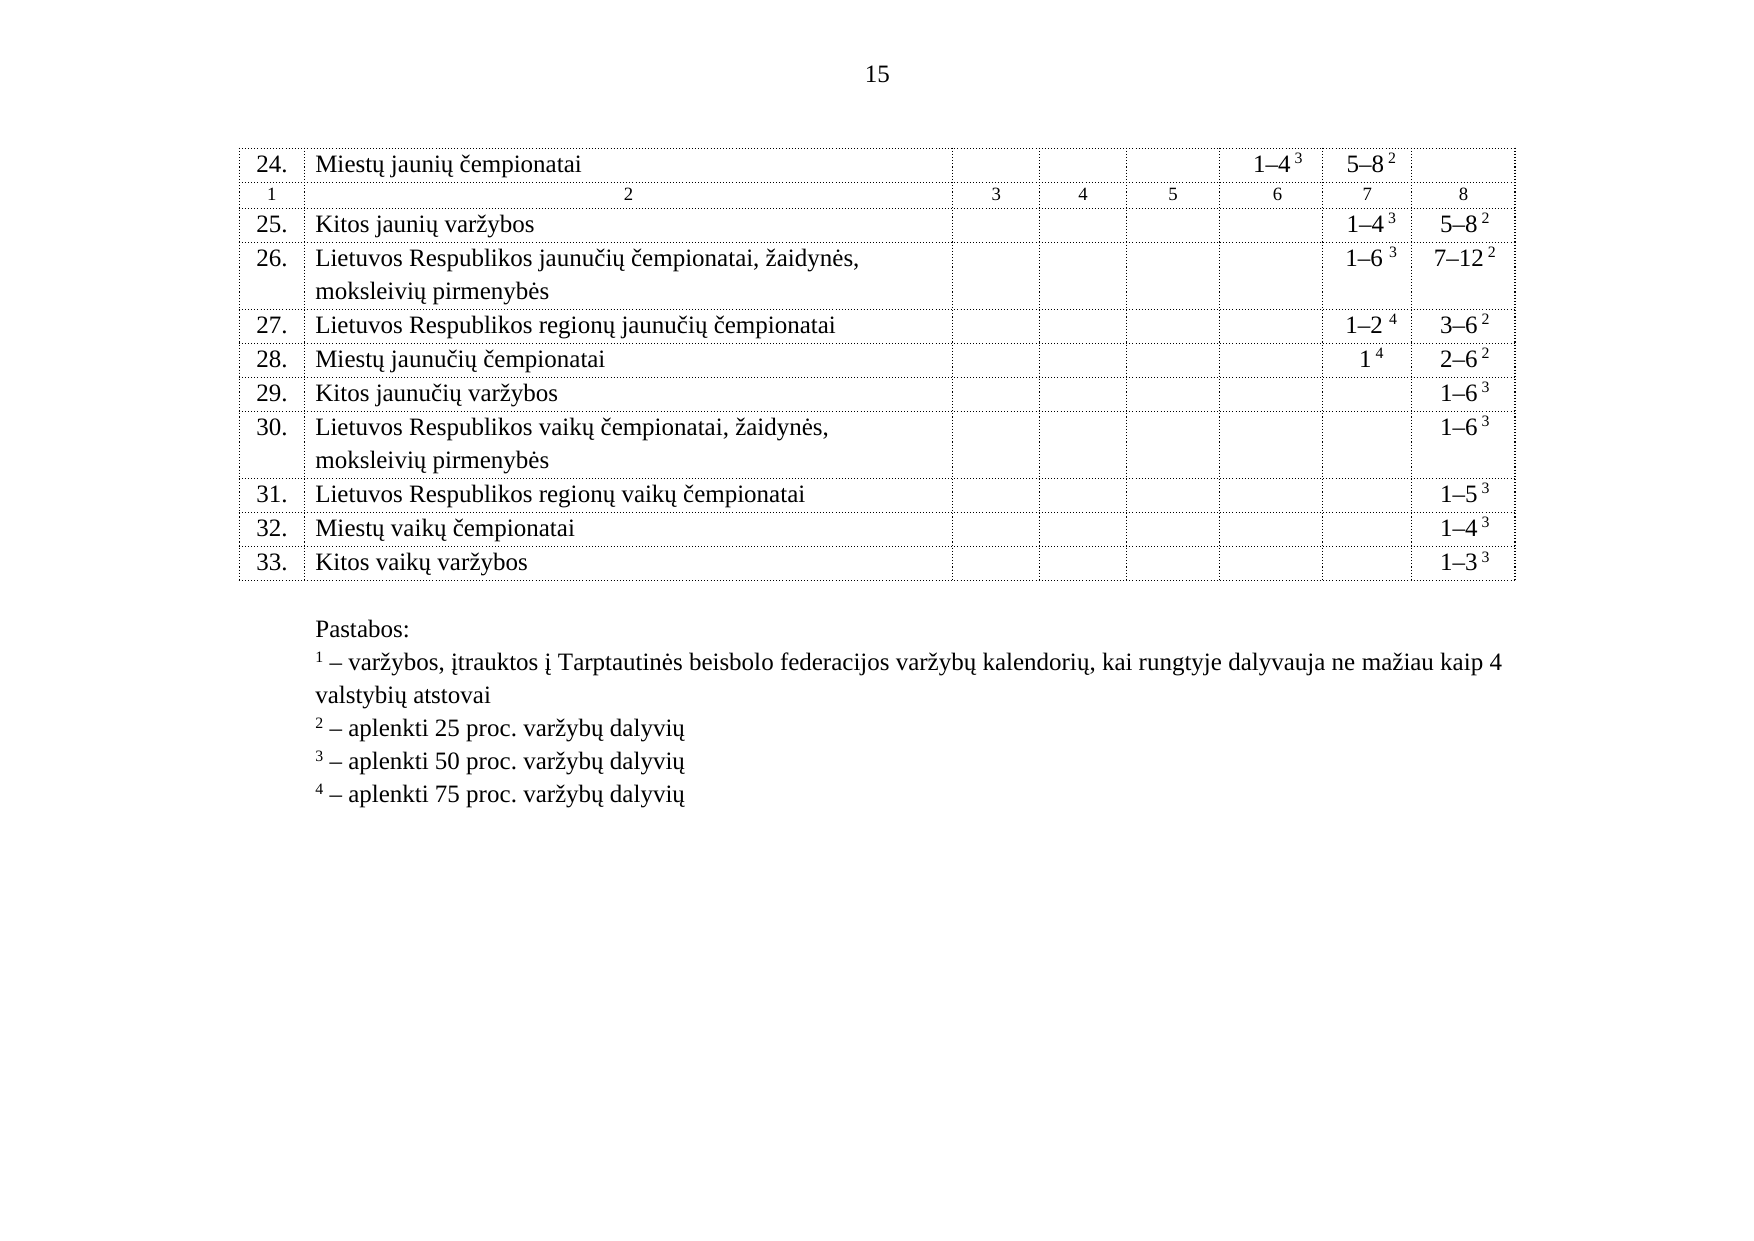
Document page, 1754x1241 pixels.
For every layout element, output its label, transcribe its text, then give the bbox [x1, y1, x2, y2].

table_cell 7 [1323, 182, 1411, 208]
table_cell 1–6 3 [1411, 411, 1515, 478]
table_cell [1323, 546, 1411, 580]
table_cell 27. [239, 309, 304, 343]
table_cell Lietuvos Respublikos regionų jaunučių čempionatai [304, 309, 953, 343]
table_cell [239, 580, 304, 614]
table_cell [1126, 512, 1219, 546]
table_cell 30. [239, 411, 304, 478]
table_cell 4 [1039, 182, 1126, 208]
table_cell [953, 512, 1039, 546]
table_cell 5–8 2 [1323, 148, 1411, 182]
table_cell [1039, 242, 1126, 309]
table_cell 26. [239, 242, 304, 309]
table_cell Miestų jaunių čempionatai [304, 148, 953, 182]
table_cell [953, 411, 1039, 478]
table_cell 25. [239, 208, 304, 242]
table_cell 3–6 2 [1411, 309, 1515, 343]
table_cell [1323, 411, 1411, 478]
table_cell [1126, 148, 1219, 182]
table_cell 1–6 3 [1411, 377, 1515, 411]
table_cell 1–6 3 [1323, 242, 1411, 309]
table_cell 5–8 2 [1411, 208, 1515, 242]
table_cell [1039, 343, 1126, 377]
table_cell Kitos vaikų varžybos [304, 546, 953, 580]
table_cell Lietuvos Respublikos jaunučių čempionatai, žaidynės, moksleivių pirmenybės [304, 242, 953, 309]
table_cell [1039, 148, 1126, 182]
table_cell [1323, 512, 1411, 546]
table_cell [1411, 148, 1515, 182]
table_cell [1220, 546, 1323, 580]
table_cell [953, 309, 1039, 343]
table_cell [1220, 242, 1323, 309]
table_cell 5 [1126, 182, 1219, 208]
table_cell [304, 580, 1515, 614]
table_cell [953, 377, 1039, 411]
table_cell [1126, 411, 1219, 478]
table_cell 3 [953, 182, 1039, 208]
table_cell [953, 546, 1039, 580]
table_cell [1323, 377, 1411, 411]
table_cell [1039, 411, 1126, 478]
table_cell 24. [239, 148, 304, 182]
table_cell [1126, 478, 1219, 512]
table_cell [1220, 377, 1323, 411]
table_cell [1126, 377, 1219, 411]
table_cell [1220, 512, 1323, 546]
table_cell [1220, 411, 1323, 478]
table_cell [1039, 478, 1126, 512]
table_cell 2–6 2 [1411, 343, 1515, 377]
table_cell 8 [1411, 182, 1515, 208]
table_cell Miestų vaikų čempionatai [304, 512, 953, 546]
table_cell [239, 614, 304, 812]
table_cell [1039, 208, 1126, 242]
table_cell Miestų jaunučių čempionatai [304, 343, 953, 377]
table_cell [1220, 208, 1323, 242]
table_cell 28. [239, 343, 304, 377]
table_cell [953, 478, 1039, 512]
table_cell [1039, 512, 1126, 546]
table_cell 7–12 2 [1411, 242, 1515, 309]
table_cell [1126, 242, 1219, 309]
table_cell 31. [239, 478, 304, 512]
table_cell 32. [239, 512, 304, 546]
table_cell Lietuvos Respublikos vaikų čempionatai, žaidynės, moksleivių pirmenybės [304, 411, 953, 478]
table_cell 1–5 3 [1411, 478, 1515, 512]
table_cell Kitos jaunių varžybos [304, 208, 953, 242]
table_cell Pastabos: 1 – varžybos, įtrauktos į Tarptautinės beisbolo federacijos varžybų kalendorių, kai rungtyje dalyvauja ne mažiau kaip 4 valstybių atstovai 2 – aplenkti 25 proc. varžybų dalyvių 3 – aplenkti 50 proc. varžybų dalyvių 4 – aplenkti 75 proc. varžybų dalyvių [304, 614, 1515, 812]
table_cell [1039, 546, 1126, 580]
table_cell [1126, 208, 1219, 242]
table_cell [953, 208, 1039, 242]
table_cell [1220, 478, 1323, 512]
table_cell 2 [304, 182, 953, 208]
table_cell 33. [239, 546, 304, 580]
table_cell [1039, 377, 1126, 411]
table_cell 29. [239, 377, 304, 411]
table_cell Kitos jaunučių varžybos [304, 377, 953, 411]
table_cell [1220, 309, 1323, 343]
table_cell [1220, 343, 1323, 377]
table_cell 1–4 3 [1220, 148, 1323, 182]
table_cell 1–3 3 [1411, 546, 1515, 580]
table_cell [953, 148, 1039, 182]
table_cell Lietuvos Respublikos regionų vaikų čempionatai [304, 478, 953, 512]
table_cell [1126, 546, 1219, 580]
table_cell 1 4 [1323, 343, 1411, 377]
table_cell [953, 343, 1039, 377]
table_cell 1–4 3 [1323, 208, 1411, 242]
table_cell [1039, 309, 1126, 343]
table_cell [1126, 309, 1219, 343]
table_cell 1–2 4 [1323, 309, 1411, 343]
table_cell 1 [239, 182, 304, 208]
table_cell 1–4 3 [1411, 512, 1515, 546]
table_cell [1323, 478, 1411, 512]
table_cell [953, 242, 1039, 309]
table_cell [1126, 343, 1219, 377]
table_cell 6 [1220, 182, 1323, 208]
